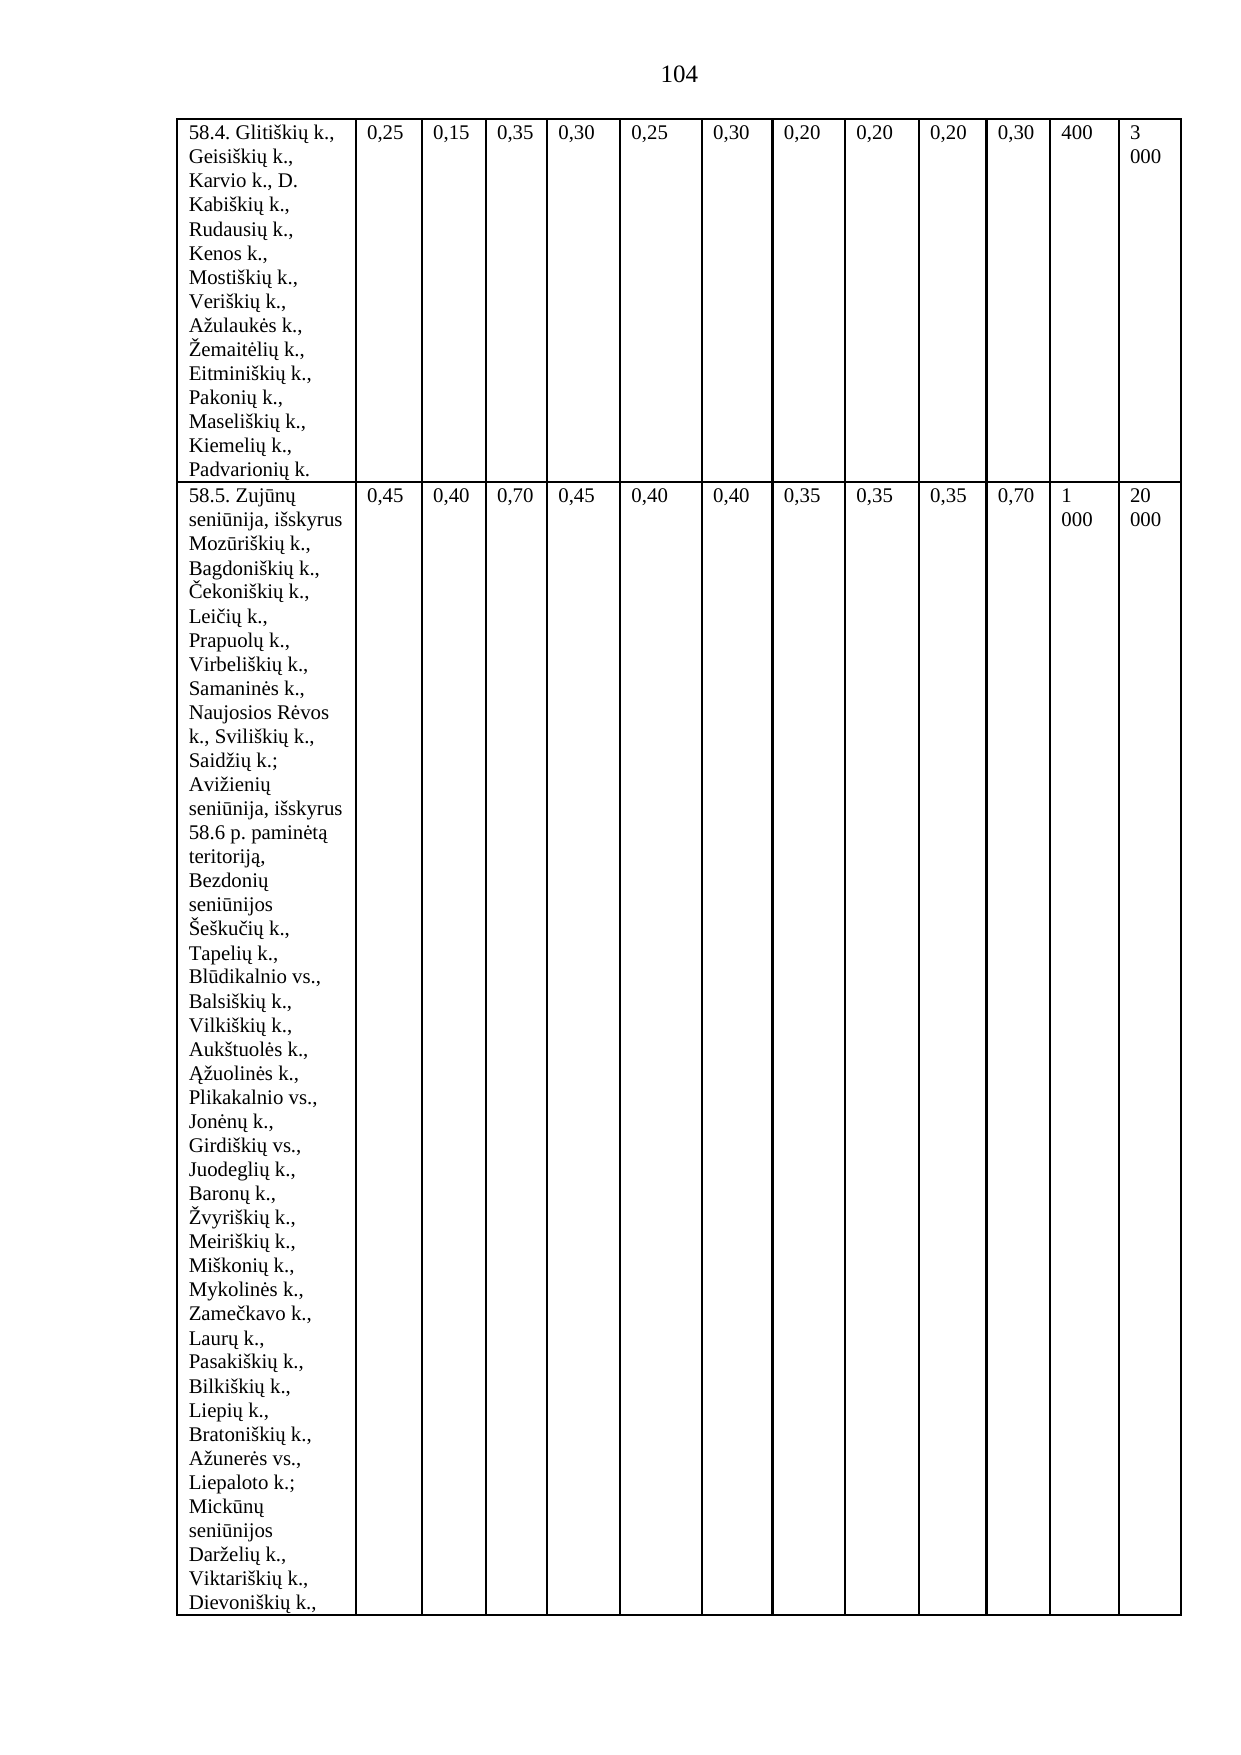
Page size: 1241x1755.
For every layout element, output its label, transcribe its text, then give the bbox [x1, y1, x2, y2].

table_cell 0,40 [703, 483, 771, 1614]
table_cell 0,20 [774, 120, 844, 481]
table_cell 0,40 [621, 483, 701, 1614]
table_cell 0,35 [487, 120, 546, 481]
table_cell 0,15 [423, 120, 485, 481]
table_cell 400 [1051, 120, 1118, 481]
table_cell 0,20 [846, 120, 918, 481]
table_cell 0,30 [703, 120, 771, 481]
table_cell 0,30 [548, 120, 619, 481]
table_cell 1 000 [1051, 483, 1118, 1614]
table_cell 0,35 [774, 483, 844, 1614]
table_cell 58.4. Glitiškių k., Geisiškių k., Karvio k., D. Kabiškių k., Rudausių k., Kenos k., Mostiškių k., Veriškių k., Ažulaukės k., Žemaitėlių k., Eitminiškių k., Pakonių k., Maseliškių k., Kiemelių k., Padvarionių k. [178, 120, 355, 481]
table_cell 0,25 [357, 120, 421, 481]
table_cell 0,40 [423, 483, 485, 1614]
table_cell 0,25 [621, 120, 701, 481]
table_cell 0,35 [920, 483, 985, 1614]
table_cell 0,45 [357, 483, 421, 1614]
table_cell 0,30 [988, 120, 1049, 481]
table_cell 0,35 [846, 483, 918, 1614]
table_cell 0,45 [548, 483, 619, 1614]
table_cell 3 000 [1120, 120, 1180, 481]
table_cell 0,70 [988, 483, 1049, 1614]
table_cell 0,70 [487, 483, 546, 1614]
table_cell 0,20 [920, 120, 985, 481]
table_cell 20 000 [1120, 483, 1180, 1614]
table_cell 58.5. Zujūnų seniūnija, išskyrus Mozūriškių k., Bagdoniškių k., Čekoniškių k., Leičių k., Prapuolų k., Virbeliškių k., Samaninės k., Naujosios Rėvos k., Sviliškių k., Saidžių k.; Avižienių seniūnija, išskyrus 58.6 p. paminėtą teritoriją, Bezdonių seniūnijos Šeškučių k., Tapelių k., Blūdikalnio vs., Balsiškių k., Vilkiškių k., Aukštuolės k., Ąžuolinės k., Plikakalnio vs., Jonėnų k., Girdiškių vs., Juodeglių k., Baronų k., Žvyriškių k., Meiriškių k., Miškonių k., Mykolinės k., Zamečkavo k., Laurų k., Pasakiškių k., Bilkiškių k., Liepių k., Bratoniškių k., Ažunerės vs., Liepaloto k.; Mickūnų seniūnijos Darželių k., Viktariškių k., Dievoniškių k., [178, 483, 355, 1614]
